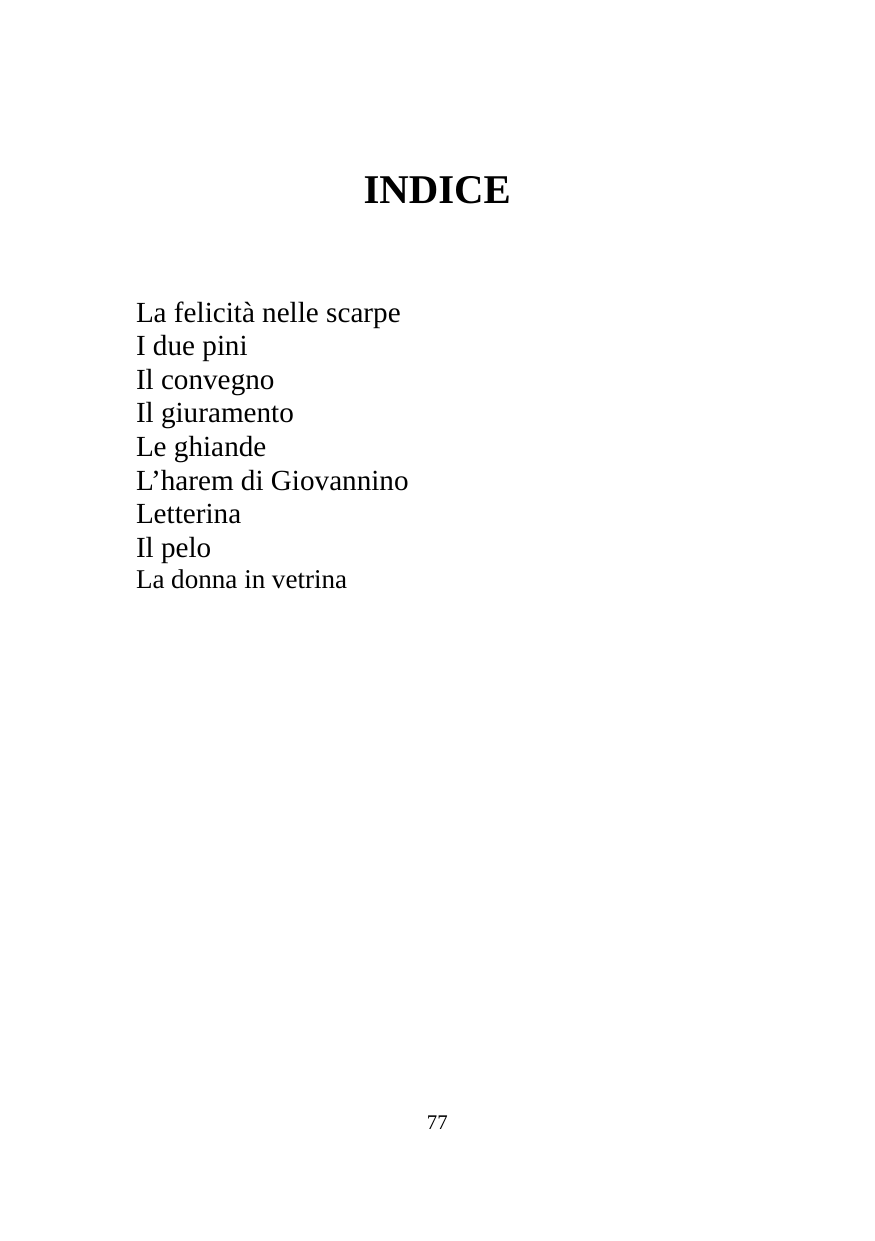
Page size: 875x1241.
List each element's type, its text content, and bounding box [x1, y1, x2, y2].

text I due pini [106, 328, 768, 362]
text Letterina [106, 496, 768, 530]
text Il convegno [106, 362, 768, 396]
subtitle INDICE [106, 165, 768, 212]
text La felicità nelle scarpe [106, 295, 768, 328]
text Le ghiande [106, 429, 768, 463]
text La donna in vetrina [106, 563, 768, 594]
text L’harem di Giovannino [106, 463, 768, 496]
text Il giuramento [106, 396, 768, 429]
text Il pelo [106, 530, 768, 563]
